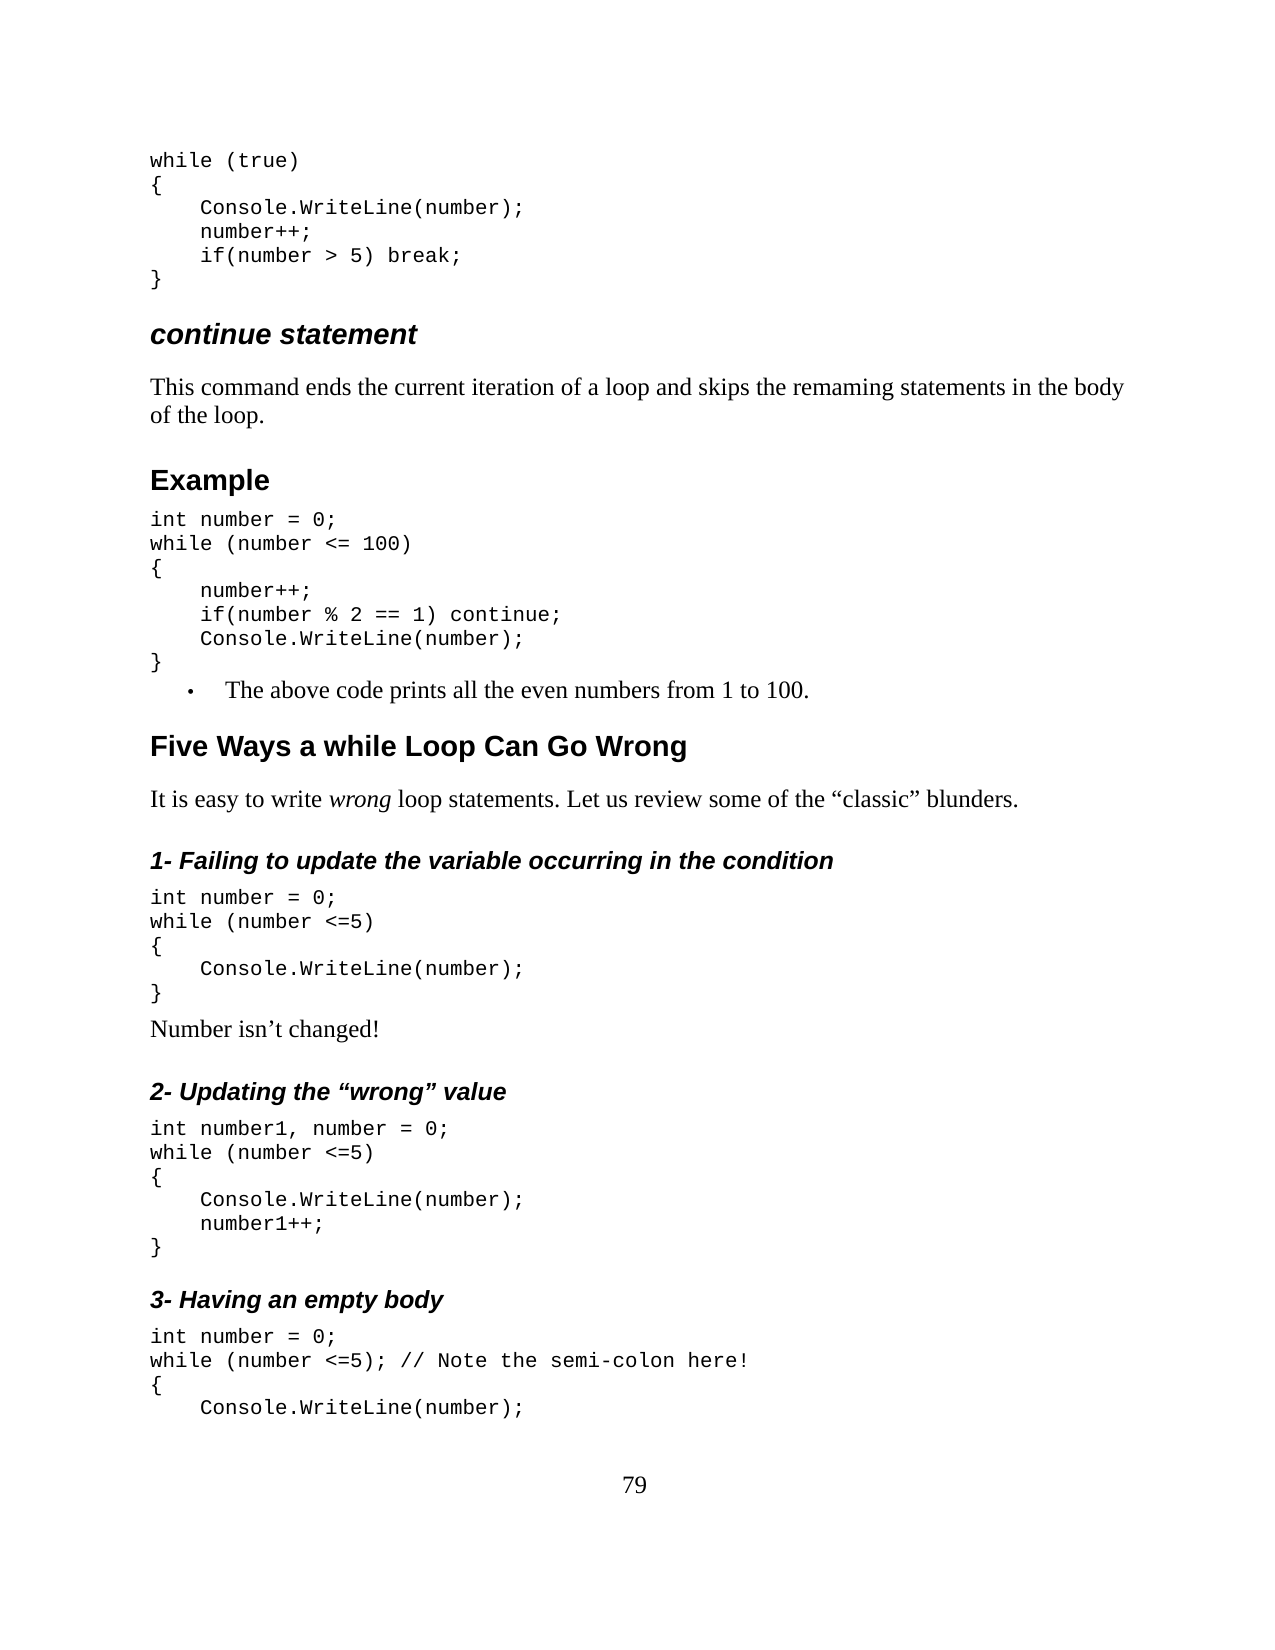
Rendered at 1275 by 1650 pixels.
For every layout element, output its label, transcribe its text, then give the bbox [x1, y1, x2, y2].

text This command ends the current iteration of a loop and skips the remaming statements in the body of the loop. [150, 372, 1125, 429]
text } [150, 1237, 1125, 1260]
text while (number <=5) [150, 911, 1125, 935]
text number1++; [150, 1213, 1125, 1237]
text while (true) [150, 150, 1125, 174]
text if(number % 2 == 1) continue; [150, 604, 1125, 628]
subtitle 3- Having an empty body [150, 1285, 1125, 1314]
text { [150, 1166, 1125, 1189]
text while (number <= 100) [150, 533, 1125, 557]
list The above code prints all the even numbers from 1 to 100. [187, 675, 1125, 704]
subtitle Example [150, 463, 1125, 497]
text Console.WriteLine(number); [150, 1189, 1125, 1213]
text int number = 0; [150, 887, 1125, 911]
text number++; [150, 580, 1125, 604]
text while (number <=5) [150, 1142, 1125, 1166]
subtitle 1- Failing to update the variable occurring in the condition [150, 846, 1125, 875]
subtitle continue statement [150, 317, 1125, 350]
text } [150, 982, 1125, 1006]
text It is easy to write wrong loop statements. Let us review some of the “classic” blunders. [150, 784, 1125, 812]
text { [150, 174, 1125, 197]
text Console.WriteLine(number); [150, 197, 1125, 221]
text } [150, 651, 1125, 675]
text { [150, 557, 1125, 580]
text Console.WriteLine(number); [150, 628, 1125, 651]
text Console.WriteLine(number); [150, 1397, 1125, 1421]
text Console.WriteLine(number); [150, 958, 1125, 982]
text { [150, 935, 1125, 958]
text int number1, number = 0; [150, 1118, 1125, 1142]
text number++; [150, 221, 1125, 244]
subtitle Five Ways a while Loop Can Go Wrong [150, 729, 1125, 762]
text int number = 0; [150, 1326, 1125, 1350]
text int number = 0; [150, 509, 1125, 533]
text Number isn’t changed! [150, 1014, 1125, 1043]
subtitle 2- Updating the “wrong” value [150, 1077, 1125, 1106]
text if(number > 5) break; [150, 244, 1125, 268]
text { [150, 1373, 1125, 1397]
text } [150, 268, 1125, 292]
text while (number <=5); // Note the semi-colon here! [150, 1350, 1125, 1373]
